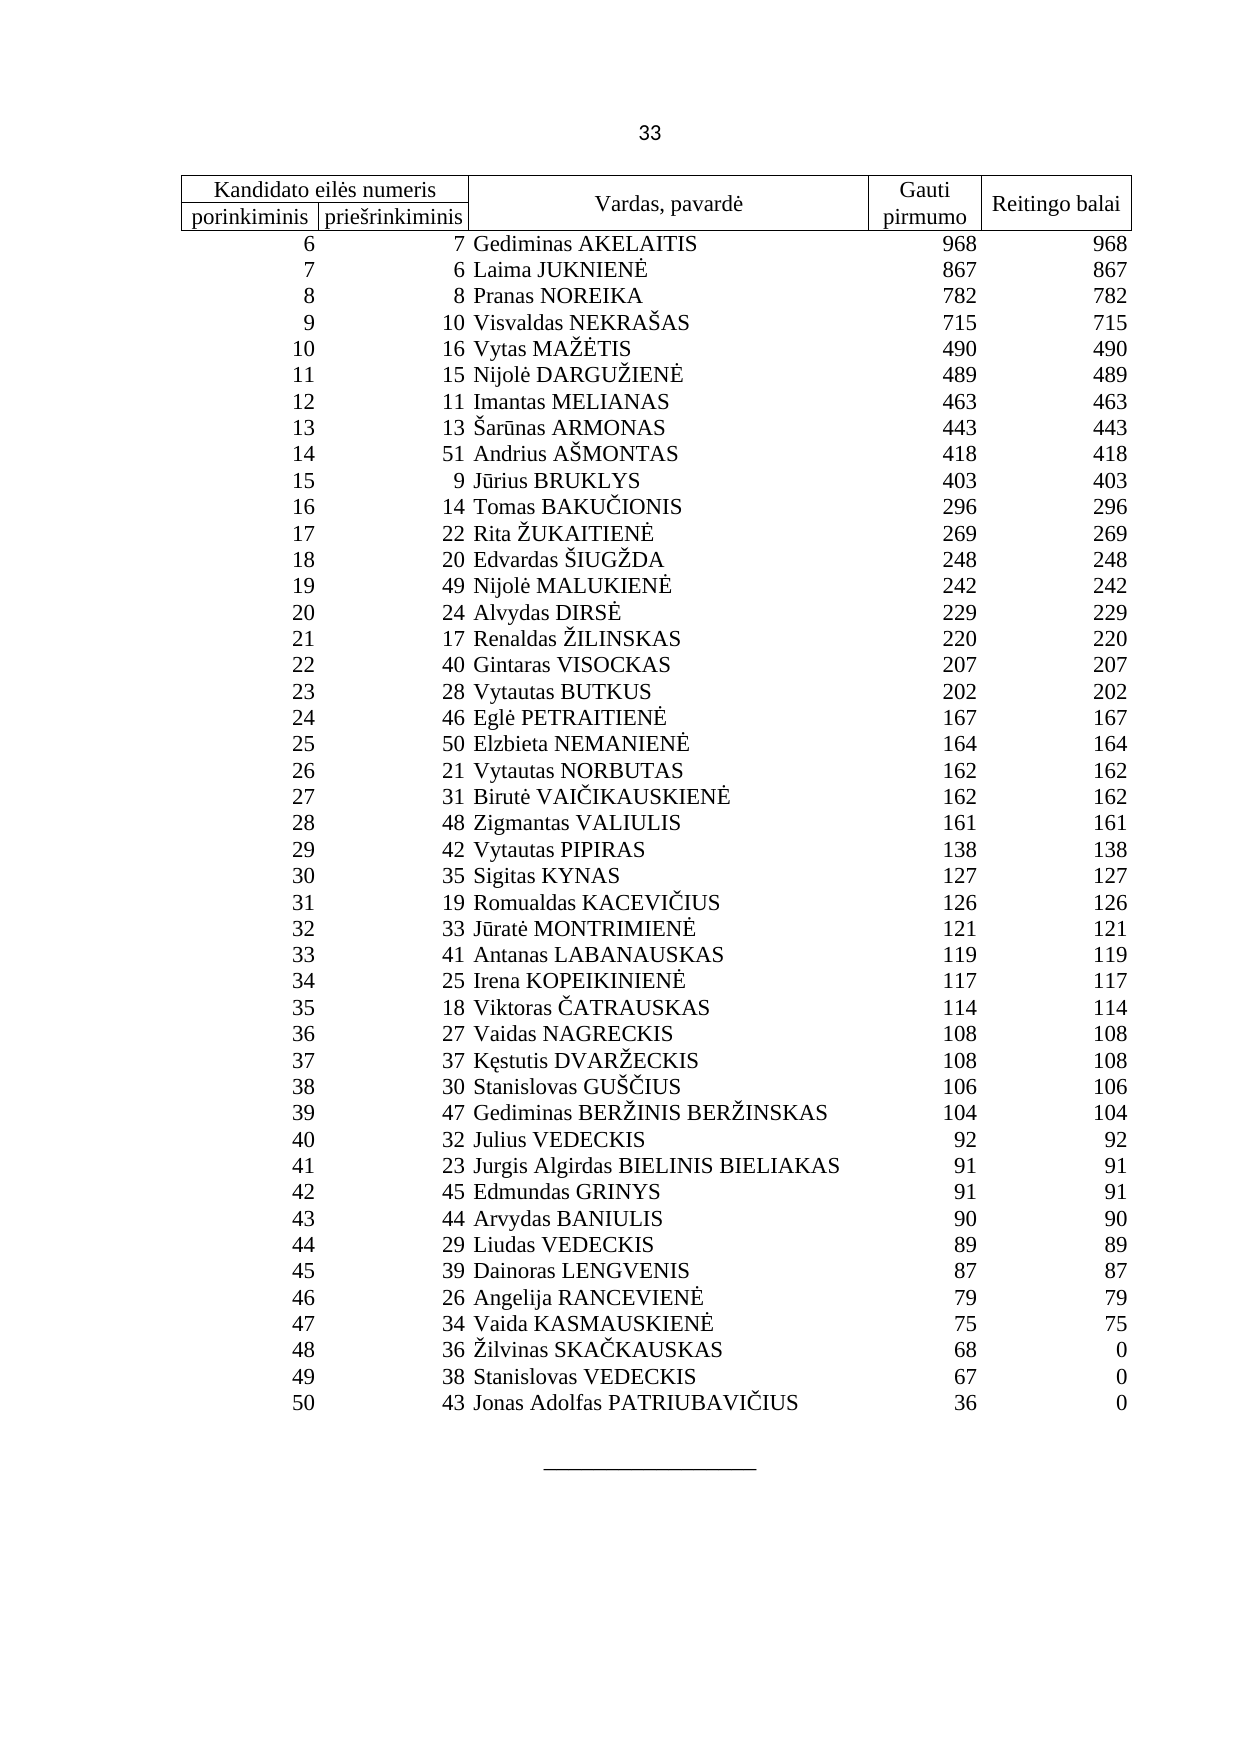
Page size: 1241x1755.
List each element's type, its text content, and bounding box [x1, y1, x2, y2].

table_cell 15 [181, 467, 319, 493]
table_cell Visvaldas NEKRAŠAS [469, 309, 869, 335]
table_cell 248 [869, 546, 981, 572]
table_cell Nijolė MALUKIENĖ [469, 572, 869, 599]
table_cell 121 [981, 915, 1131, 941]
table_cell 40 [181, 1126, 319, 1152]
table_cell 30 [181, 862, 319, 888]
table_cell 108 [981, 1020, 1131, 1047]
table_cell 48 [319, 810, 469, 836]
table_cell Irena KOPEIKINIENĖ [469, 968, 869, 994]
table_cell 108 [869, 1047, 981, 1073]
table_cell 17 [319, 625, 469, 651]
table_cell 35 [181, 994, 319, 1020]
table_cell 18 [181, 546, 319, 572]
table_cell 126 [869, 889, 981, 915]
table_cell 23 [181, 678, 319, 704]
table_cell 167 [869, 704, 981, 730]
table_cell 18 [319, 994, 469, 1020]
table_cell 20 [181, 599, 319, 625]
table_cell 20 [319, 546, 469, 572]
table_cell 269 [981, 520, 1131, 546]
table_cell 79 [981, 1284, 1131, 1310]
table_cell Stanislovas GUŠČIUS [469, 1073, 869, 1099]
table_cell 867 [869, 256, 981, 282]
table_cell Tomas BAKUČIONIS [469, 493, 869, 519]
table_cell 47 [319, 1099, 469, 1126]
table_cell 138 [869, 836, 981, 862]
table_cell 8 [319, 283, 469, 309]
table_cell Pranas NOREIKA [469, 283, 869, 309]
table_cell 92 [869, 1126, 981, 1152]
table_cell 7 [181, 256, 319, 282]
table_cell Rita ŽUKAITIENĖ [469, 520, 869, 546]
table_cell 31 [319, 783, 469, 809]
table_cell 248 [981, 546, 1131, 572]
table_cell 22 [319, 520, 469, 546]
table_cell 403 [869, 467, 981, 493]
table_cell 19 [319, 889, 469, 915]
table_cell 12 [181, 388, 319, 414]
table_cell 202 [869, 678, 981, 704]
table_cell 418 [981, 441, 1131, 467]
table_cell 43 [181, 1205, 319, 1231]
table_cell Elzbieta NEMANIENĖ [469, 730, 869, 757]
table_cell 38 [319, 1363, 469, 1389]
table_cell 782 [869, 283, 981, 309]
table_header Reitingo balai [982, 176, 1131, 230]
table_cell 21 [181, 625, 319, 651]
table_cell 46 [181, 1284, 319, 1310]
table_cell Jonas Adolfas PATRIUBAVIČIUS [469, 1389, 869, 1416]
table_cell 220 [869, 625, 981, 651]
table_cell 296 [981, 493, 1131, 519]
table_cell 108 [869, 1020, 981, 1047]
table_cell priešrinkiminis [319, 203, 468, 230]
table_cell 75 [869, 1310, 981, 1337]
table_cell 34 [181, 968, 319, 994]
table_cell Jurgis Algirdas BIELINIS BIELIAKAS [469, 1152, 869, 1178]
table_cell Eglė PETRAITIENĖ [469, 704, 869, 730]
table_cell 162 [869, 783, 981, 809]
table_cell 16 [181, 493, 319, 519]
table_cell Renaldas ŽILINSKAS [469, 625, 869, 651]
table_cell 489 [981, 361, 1131, 388]
table_cell 968 [981, 231, 1131, 256]
table_cell 14 [319, 493, 469, 519]
table_cell 14 [181, 441, 319, 467]
table_cell 16 [319, 335, 469, 361]
table_cell 89 [869, 1231, 981, 1257]
table_cell 46 [319, 704, 469, 730]
table_cell 10 [319, 309, 469, 335]
table_cell Kęstutis DVARŽECKIS [469, 1047, 869, 1073]
table_cell Liudas VEDECKIS [469, 1231, 869, 1257]
table_cell 45 [319, 1179, 469, 1205]
table_cell 27 [319, 1020, 469, 1047]
table_cell 51 [319, 441, 469, 467]
table_cell 161 [981, 810, 1131, 836]
table_cell 6 [319, 256, 469, 282]
table_cell Jūrius BRUKLYS [469, 467, 869, 493]
table_cell Angelija RANCEVIENĖ [469, 1284, 869, 1310]
table_cell 106 [869, 1073, 981, 1099]
table_cell 119 [981, 941, 1131, 968]
table_cell 104 [869, 1099, 981, 1126]
table_cell 33 [181, 941, 319, 968]
table_cell 490 [981, 335, 1131, 361]
table_cell Sigitas KYNAS [469, 862, 869, 888]
table_cell 867 [981, 256, 1131, 282]
table_cell 21 [319, 757, 469, 783]
table_cell 296 [869, 493, 981, 519]
table_cell 17 [181, 520, 319, 546]
table_cell 7 [319, 231, 469, 256]
table_cell 35 [319, 862, 469, 888]
table_cell 6 [181, 231, 319, 256]
table_cell 41 [181, 1152, 319, 1178]
table_cell Zigmantas VALIULIS [469, 810, 869, 836]
table_cell 117 [869, 968, 981, 994]
table_cell 242 [981, 572, 1131, 599]
table_cell 29 [181, 836, 319, 862]
table_cell 104 [981, 1099, 1131, 1126]
table_cell 202 [981, 678, 1131, 704]
table_cell 25 [319, 968, 469, 994]
table_cell 117 [981, 968, 1131, 994]
table_cell 108 [981, 1047, 1131, 1073]
table_cell Dainoras LENGVENIS [469, 1258, 869, 1284]
table_cell Edmundas GRINYS [469, 1179, 869, 1205]
table_cell 11 [181, 361, 319, 388]
table_cell Vytas MAŽĖTIS [469, 335, 869, 361]
table_cell 106 [981, 1073, 1131, 1099]
table_cell 36 [319, 1337, 469, 1363]
table_cell 127 [869, 862, 981, 888]
table_cell 49 [319, 572, 469, 599]
table_cell 90 [981, 1205, 1131, 1231]
table_cell 0 [981, 1389, 1131, 1416]
table_cell 11 [319, 388, 469, 414]
table_cell 13 [319, 414, 469, 441]
table_cell 23 [319, 1152, 469, 1178]
table_cell Romualdas KACEVIČIUS [469, 889, 869, 915]
table_cell 32 [181, 915, 319, 941]
table_cell Vaida KASMAUSKIENĖ [469, 1310, 869, 1337]
table_cell 24 [181, 704, 319, 730]
table_cell 8 [181, 283, 319, 309]
table_cell 34 [319, 1310, 469, 1337]
table_cell Gediminas BERŽINIS BERŽINSKAS [469, 1099, 869, 1126]
table_cell 162 [981, 783, 1131, 809]
table_cell 15 [319, 361, 469, 388]
table_cell Vytautas BUTKUS [469, 678, 869, 704]
table_header Gauti pirmumo [869, 176, 981, 230]
table_cell 10 [181, 335, 319, 361]
table_cell 220 [981, 625, 1131, 651]
table_cell 87 [869, 1258, 981, 1284]
table_cell 50 [181, 1389, 319, 1416]
table_cell 39 [181, 1099, 319, 1126]
table_cell 91 [869, 1152, 981, 1178]
table_cell Stanislovas VEDECKIS [469, 1363, 869, 1389]
table_cell 463 [981, 388, 1131, 414]
table_cell Andrius AŠMONTAS [469, 441, 869, 467]
table_cell 968 [869, 231, 981, 256]
table_cell 91 [869, 1179, 981, 1205]
table_cell Žilvinas SKAČKAUSKAS [469, 1337, 869, 1363]
table_cell 443 [981, 414, 1131, 441]
table_cell Birutė VAIČIKAUSKIENĖ [469, 783, 869, 809]
table_cell 79 [869, 1284, 981, 1310]
table_cell 0 [981, 1363, 1131, 1389]
table_cell 36 [181, 1020, 319, 1047]
table_cell Arvydas BANIULIS [469, 1205, 869, 1231]
table_cell Imantas MELIANAS [469, 388, 869, 414]
table_cell 207 [869, 651, 981, 678]
table_cell 42 [181, 1179, 319, 1205]
table_cell 26 [319, 1284, 469, 1310]
table_cell porinkiminis [182, 203, 318, 230]
table_cell Gintaras VISOCKAS [469, 651, 869, 678]
table_cell 25 [181, 730, 319, 757]
table_cell 44 [319, 1205, 469, 1231]
table_cell 164 [869, 730, 981, 757]
table_cell 37 [181, 1047, 319, 1073]
table_cell 0 [981, 1337, 1131, 1363]
table_cell 67 [869, 1363, 981, 1389]
table_cell 42 [319, 836, 469, 862]
table_cell Nijolė DARGUŽIENĖ [469, 361, 869, 388]
table_cell 162 [981, 757, 1131, 783]
table_cell 489 [869, 361, 981, 388]
table_cell 49 [181, 1363, 319, 1389]
table_cell 26 [181, 757, 319, 783]
table_cell 19 [181, 572, 319, 599]
table_cell 38 [181, 1073, 319, 1099]
table_cell 28 [181, 810, 319, 836]
table_cell 50 [319, 730, 469, 757]
table_cell 138 [981, 836, 1131, 862]
table_cell Antanas LABANAUSKAS [469, 941, 869, 968]
table_cell 9 [319, 467, 469, 493]
table_cell 126 [981, 889, 1131, 915]
table_cell Viktoras ČATRAUSKAS [469, 994, 869, 1020]
table_cell Laima JUKNIENĖ [469, 256, 869, 282]
table_cell Vytautas PIPIRAS [469, 836, 869, 862]
table_cell 13 [181, 414, 319, 441]
table_cell 242 [869, 572, 981, 599]
table_cell Vaidas NAGRECKIS [469, 1020, 869, 1047]
table_cell 114 [869, 994, 981, 1020]
table_cell 9 [181, 309, 319, 335]
table_cell 44 [181, 1231, 319, 1257]
table_cell Edvardas ŠIUGŽDA [469, 546, 869, 572]
table_cell 31 [181, 889, 319, 915]
table_header Vardas, pavardė [469, 176, 868, 230]
table_cell 91 [981, 1179, 1131, 1205]
table_cell 229 [869, 599, 981, 625]
table_cell 164 [981, 730, 1131, 757]
table_cell 161 [869, 810, 981, 836]
table_cell 490 [869, 335, 981, 361]
table_cell 89 [981, 1231, 1131, 1257]
table_cell 45 [181, 1258, 319, 1284]
table_cell 269 [869, 520, 981, 546]
table_cell 92 [981, 1126, 1131, 1152]
table_cell Vytautas NORBUTAS [469, 757, 869, 783]
table_cell Gediminas AKELAITIS [469, 231, 869, 256]
text _________________ [177, 1444, 1122, 1473]
table_cell 162 [869, 757, 981, 783]
table_cell 91 [981, 1152, 1131, 1178]
table_cell 715 [981, 309, 1131, 335]
table_cell 48 [181, 1337, 319, 1363]
table_cell 43 [319, 1389, 469, 1416]
table_cell 418 [869, 441, 981, 467]
table_cell 207 [981, 651, 1131, 678]
table_cell 75 [981, 1310, 1131, 1337]
table_cell 443 [869, 414, 981, 441]
table_cell 403 [981, 467, 1131, 493]
table_cell 40 [319, 651, 469, 678]
table_cell 30 [319, 1073, 469, 1099]
table_cell 22 [181, 651, 319, 678]
table_cell 463 [869, 388, 981, 414]
table_cell 32 [319, 1126, 469, 1152]
table_cell 114 [981, 994, 1131, 1020]
table_cell 36 [869, 1389, 981, 1416]
table_cell 28 [319, 678, 469, 704]
table_cell Julius VEDECKIS [469, 1126, 869, 1152]
table_cell 127 [981, 862, 1131, 888]
table_cell 121 [869, 915, 981, 941]
table_cell 119 [869, 941, 981, 968]
table_header Kandidato eilės numeris [182, 176, 468, 202]
table_cell 33 [319, 915, 469, 941]
table_cell 47 [181, 1310, 319, 1337]
table_cell 24 [319, 599, 469, 625]
table_cell 229 [981, 599, 1131, 625]
table_cell Jūratė MONTRIMIENĖ [469, 915, 869, 941]
table_cell 715 [869, 309, 981, 335]
table_cell 27 [181, 783, 319, 809]
table_cell 39 [319, 1258, 469, 1284]
table_cell Šarūnas ARMONAS [469, 414, 869, 441]
table_cell Alvydas DIRSĖ [469, 599, 869, 625]
table_cell 87 [981, 1258, 1131, 1284]
table_cell 29 [319, 1231, 469, 1257]
table_cell 782 [981, 283, 1131, 309]
table_cell 167 [981, 704, 1131, 730]
table_cell 41 [319, 941, 469, 968]
table_cell 68 [869, 1337, 981, 1363]
table_cell 37 [319, 1047, 469, 1073]
table_cell 90 [869, 1205, 981, 1231]
